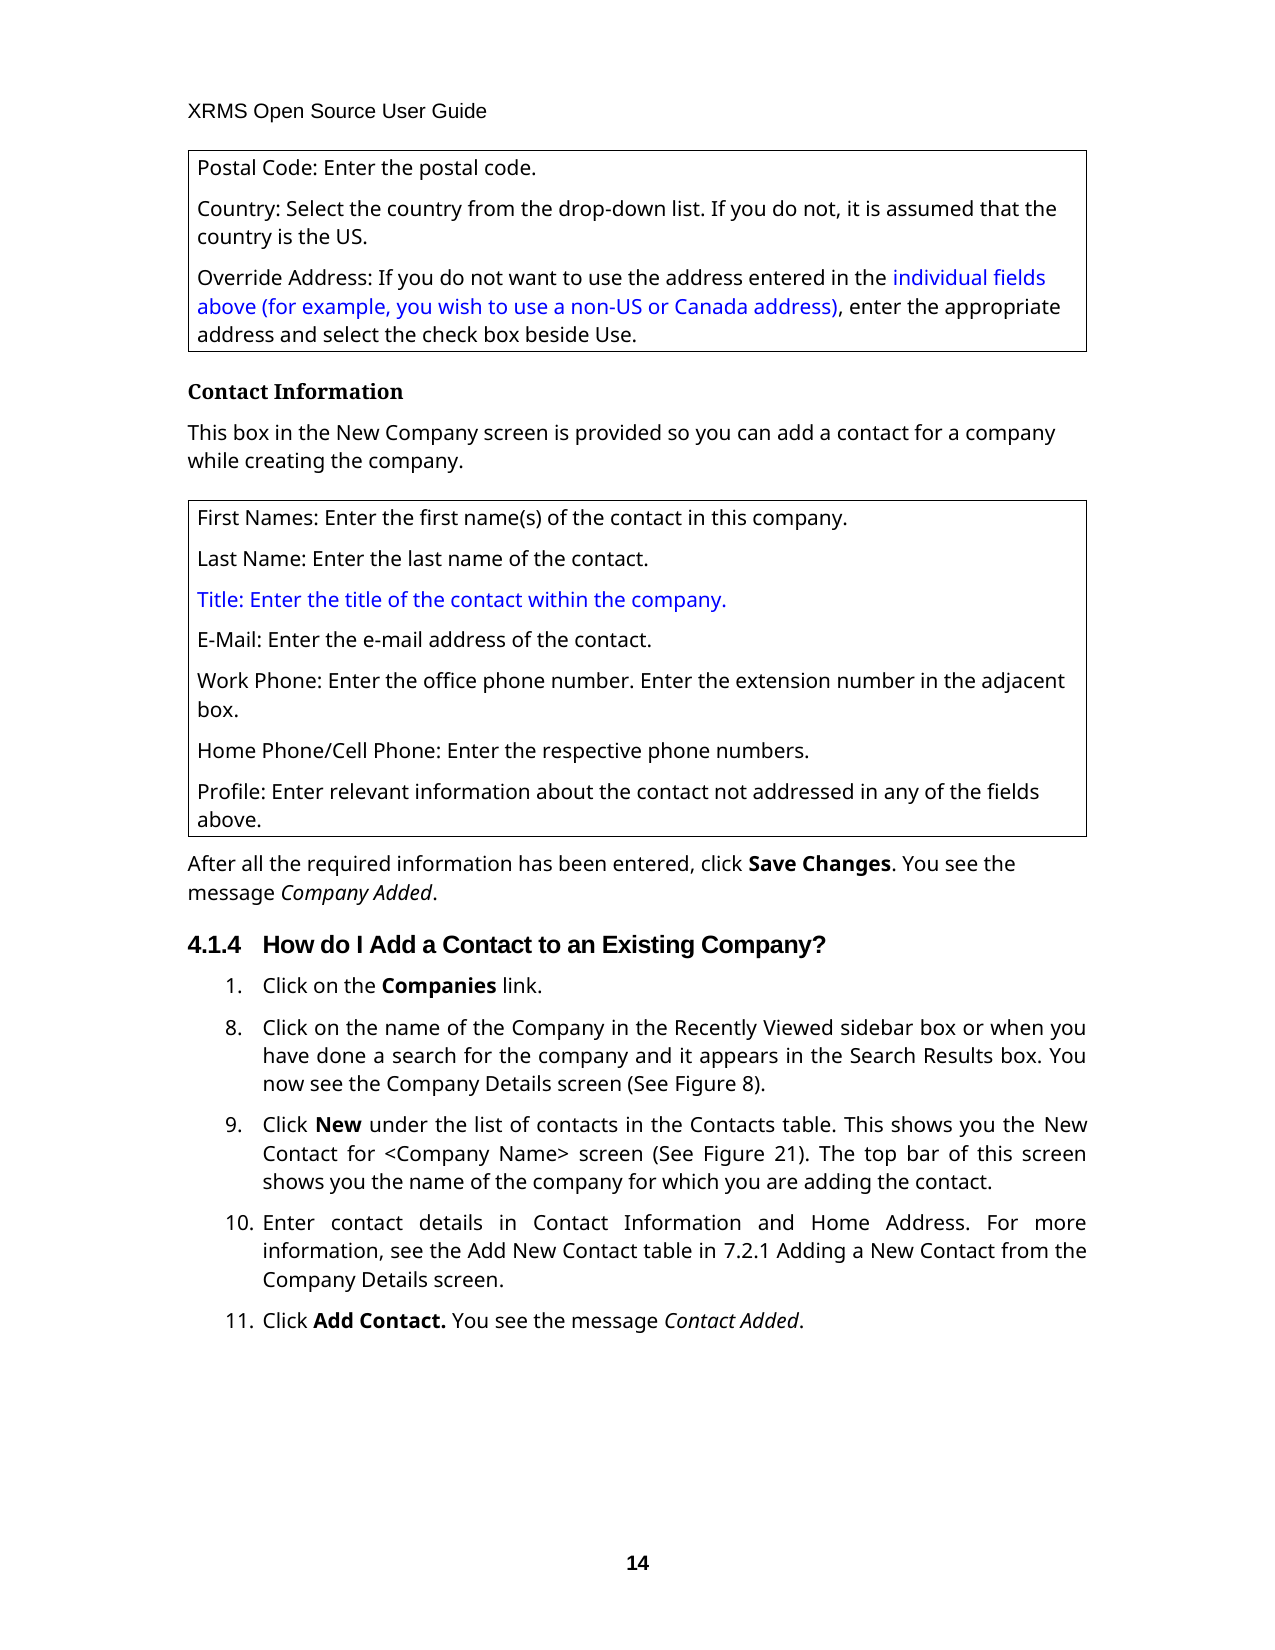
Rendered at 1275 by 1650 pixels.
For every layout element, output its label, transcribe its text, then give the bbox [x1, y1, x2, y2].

text After all the required information has been entered, click Save Changes. You see the message Company Added. [187, 849, 1087, 906]
list Click Add Contact. You see the message Contact Added. [225, 1306, 1087, 1334]
list Click on the name of the Company in the Recently Viewed sidebar box or when you have done a search for the company and it appears in the Search Results box. You now see the Company Details screen (See Figure 8). [225, 1013, 1087, 1098]
text Profile: Enter relevant information about the contact not addressed in any of the fields above. [189, 774, 1086, 836]
text E-Mail: Enter the e-mail address of the contact. [189, 622, 1086, 654]
text First Names: Enter the first name(s) of the contact in this company. [189, 501, 1086, 531]
text Last Name: Enter the last name of the contact. [189, 541, 1086, 572]
list Enter contact details in Contact Information and Home Address. For more information, see the Add New Contact table in 7.2.1 Adding a New Contact from the Company Details screen. [225, 1208, 1087, 1293]
text Contact Information [187, 377, 1087, 405]
list Click on the Companies link. [225, 972, 1087, 1000]
text Title: Enter the title of the contact within the company. [189, 582, 1086, 613]
text Override Address: If you do not want to use the address entered in the individual fields above (for example, you wish to use a non-US or Canada address), enter the appropriate address and select the check box beside Use. [189, 260, 1086, 351]
list Click New under the list of contacts in the Contacts table. This shows you the New Contact for <Company Name> screen (See Figure 21). The top bar of this screen shows you the name of the company for which you are adding the contact. [225, 1110, 1087, 1196]
subtitle How do I Add a Contact to an Existing Company? [187, 931, 1087, 959]
text Work Phone: Enter the office phone number. Enter the extension number in the adjacent box. [189, 663, 1086, 723]
text Postal Code: Enter the postal code. [189, 151, 1086, 182]
text Home Phone/Cell Phone: Enter the respective phone numbers. [189, 733, 1086, 764]
text This box in the New Company screen is provided so you can add a contact for a company while creating the company. [187, 418, 1087, 475]
text Country: Select the country from the drop-down list. If you do not, it is assumed that the country is the US. [189, 191, 1086, 251]
